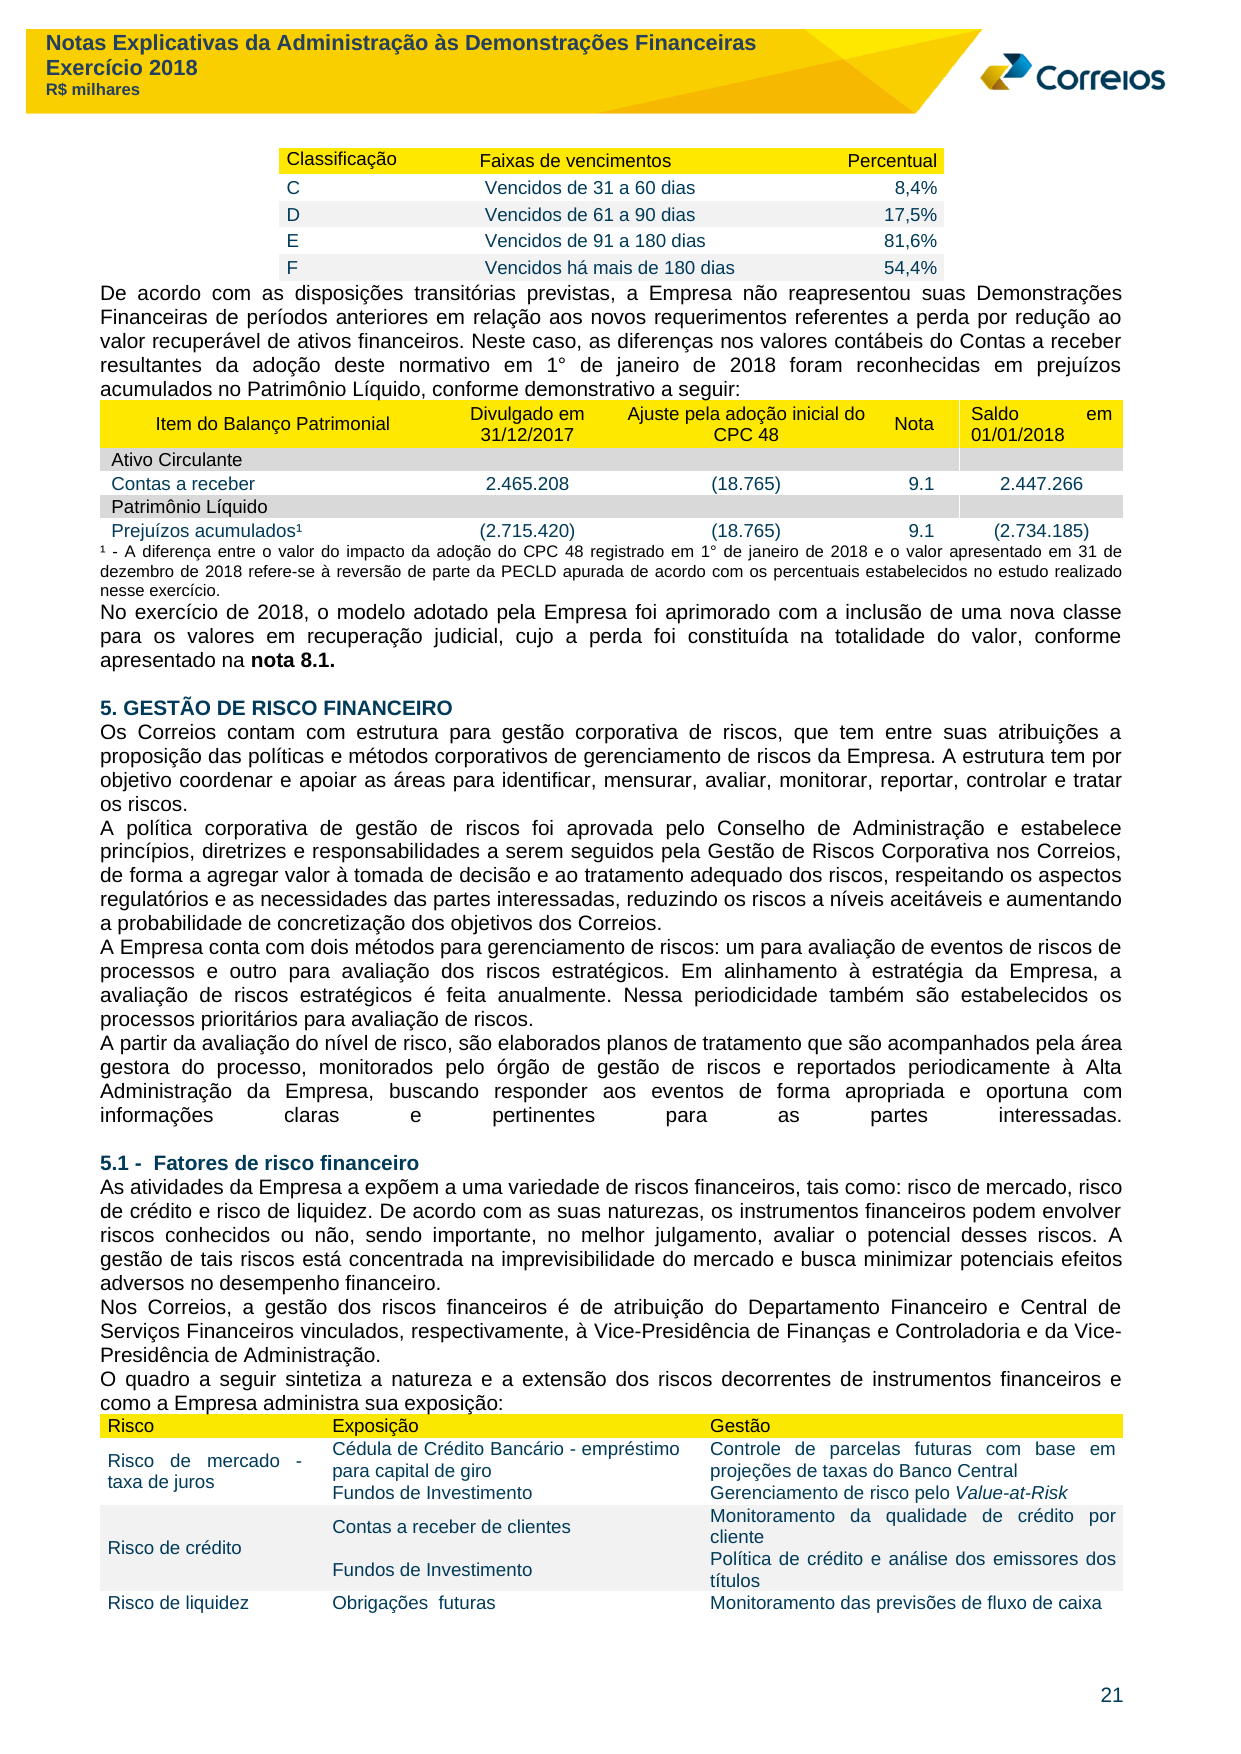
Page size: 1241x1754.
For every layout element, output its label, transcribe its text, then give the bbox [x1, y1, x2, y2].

table_header Divulgado em 31/12/2017 [445, 400, 609, 448]
table_cell Risco de mercado - taxa de juros [100, 1438, 309, 1505]
table_cell (18.765) [609, 519, 883, 542]
table_cell Contas a receber de clientes [325, 1505, 687, 1548]
text De acordo com as disposições transitórias previstas, a Empresa não reapresentou suas Demonstrações Financeiras de períodos anteriores em relação aos novos requerimentos referentes a perda por redução ao valor recuperável de ativos financeiros. Neste caso, as diferenças nos valores contábeis do Contas a receber resultantes da adoção deste normativo em 1° de janeiro de 2018 foram reconhecidas em prejuízos acumulados no Patrimônio Líquido, conforme demonstrativo a seguir: [100, 281, 1123, 400]
table_header Ajuste pela adoção inicial do CPC 48 [609, 400, 883, 448]
table_header Classificação [279, 148, 472, 174]
picture [225, 527, 229, 537]
table_cell (2.715.420) [445, 519, 609, 542]
picture [438, 1598, 443, 1609]
table_cell 2.465.208 [445, 471, 609, 495]
table_cell [309, 1481, 325, 1505]
table_cell [883, 448, 959, 471]
table_cell D [279, 201, 472, 227]
table_cell [687, 1548, 703, 1591]
table_cell 2.447.266 [960, 471, 1123, 495]
picture [26, 29, 1192, 114]
picture [605, 208, 609, 219]
text Os Correios contam com estrutura para gestão corporativa de riscos, que tem entre suas atribuições a proposição das políticas e métodos corporativos de gerenciamento de riscos da Empresa. A estrutura tem por objetivo coordenar e apoiar as áreas para identificar, mensurar, avaliar, monitorar, reportar, controlar e tratar os riscos. [100, 719, 1123, 815]
table_cell Obrigações futuras [325, 1591, 687, 1614]
table_cell Patrimônio Líquido [100, 495, 445, 518]
text As atividades da Empresa a expõem a uma variedade de riscos financeiros, tais como: risco de mercado, risco de crédito e risco de liquidez. De acordo com as suas naturezas, os instrumentos financeiros podem envolver riscos conhecidos ou não, sendo importante, no melhor julgamento, avaliar o potencial desses riscos. A gestão de tais riscos está concentrada na imprevisibilidade do mercado e busca minimizar potenciais efeitos adversos no desempenho financeiro. [100, 1175, 1123, 1294]
picture [921, 261, 926, 269]
picture [914, 1444, 919, 1455]
subtitle GESTÃO DE RISCO FINANCEIRO [100, 696, 1123, 719]
table_cell Controle de parcelas futuras com base em projeções de taxas do Banco Central [703, 1438, 1123, 1481]
table_header Nota [883, 400, 959, 448]
picture [605, 181, 609, 192]
text Nos Correios, a gestão dos riscos financeiros é de atribuição do Departamento Financeiro e Central de Serviços Financeiros vinculados, respectivamente, à Vice-Presidência de Finanças e Controladoria e da Vice-Presidência de Administração. [100, 1294, 1123, 1366]
picture [288, 234, 297, 239]
picture [109, 1454, 116, 1467]
table_header Exposição [325, 1414, 687, 1438]
table_cell [309, 1505, 325, 1548]
table_cell E [279, 228, 472, 254]
table_cell 54,4% [782, 254, 944, 281]
table_cell [960, 495, 1123, 518]
table_cell [309, 1591, 325, 1614]
table_header Risco [100, 1414, 309, 1438]
table_cell (2.734.185) [960, 519, 1123, 542]
table_cell (18.765) [609, 471, 883, 495]
text O quadro a seguir sintetiza a natureza e a extensão dos riscos decorrentes de instrumentos financeiros e como a Empresa administra sua exposição: [100, 1366, 1123, 1414]
table_cell F [279, 254, 472, 281]
picture [654, 1445, 658, 1455]
table_cell 17,5% [782, 201, 944, 227]
table_cell Risco de liquidez [100, 1591, 309, 1614]
text A partir da avaliação do nível de risco, são elaborados planos de tratamento que são acompanhados pela área gestora do processo, monitorados pelo órgão de gestão de riscos e reportados periodicamente à Alta Administração da Empresa, buscando responder aos eventos de forma apropriada e oportuna com informações claras e pertinentes para as partes interessadas. [100, 1031, 1123, 1151]
table_header Item do Balanço Patrimonial [100, 400, 445, 448]
picture [109, 1596, 116, 1609]
picture [288, 261, 297, 274]
text A Empresa conta com dois métodos para gerenciamento de riscos: um para avaliação de eventos de riscos de processos e outro para avaliação dos riscos estratégicos. Em alinhamento à estratégia da Empresa, a avaliação de riscos estratégicos é feita anualmente. Nessa periodicidade também são estabelecidos os processos prioritários para avaliação de riscos. [100, 935, 1123, 1031]
table_cell [309, 1438, 325, 1481]
table_cell [687, 1591, 703, 1614]
table_cell Cédula de Crédito Bancário - empréstimo para capital de giro [325, 1438, 687, 1481]
table_cell Política de crédito e análise dos emissores dos títulos [703, 1548, 1123, 1591]
table_cell Vencidos há mais de 180 dias [472, 254, 782, 281]
picture [921, 208, 926, 216]
picture [921, 234, 926, 242]
table_cell Vencidos de 91 a 180 dias [472, 228, 782, 254]
table_cell [687, 1438, 703, 1481]
table_cell [883, 495, 959, 518]
table_header Faixas de vencimentos [472, 148, 782, 174]
table_cell Vencidos de 61 a 90 dias [472, 201, 782, 227]
table_cell 9.1 [883, 519, 959, 542]
table_cell Monitoramento das previsões de fluxo de caixa [703, 1591, 1123, 1614]
subtitle Fatores de risco financeiro [100, 1151, 1123, 1175]
table_cell [609, 495, 883, 518]
text ¹ - A diferença entre o valor do impacto da adoção do CPC 48 registrado em 1° de janeiro de 2018 e o valor apresentado em 31 de dezembro de 2018 refere-se à reversão de parte da PECLD apurada de acordo com os percentuais estabelecidos no estudo realizado nesse exercício. [100, 542, 1123, 600]
picture [297, 524, 302, 532]
table_cell Fundos de Investimento [325, 1481, 687, 1505]
table_cell Contas a receber [100, 471, 445, 495]
table_cell 9.1 [883, 471, 959, 495]
table_cell [687, 1481, 703, 1505]
picture [109, 1541, 116, 1554]
table_cell Prejuízos acumulados¹ [100, 519, 445, 542]
table_cell Monitoramento da qualidade de crédito por cliente [703, 1505, 1123, 1548]
picture [395, 1470, 399, 1481]
table_cell [309, 1548, 325, 1591]
table_cell 81,6% [782, 228, 944, 254]
picture [605, 234, 609, 245]
table_cell [445, 495, 609, 518]
table_cell 8,4% [782, 174, 944, 201]
picture [608, 1448, 612, 1459]
table_cell Risco de crédito [100, 1505, 309, 1591]
table_cell C [279, 174, 472, 201]
table_cell Gerenciamento de risco pelo Value-at-Risk [703, 1481, 1123, 1505]
table_header [687, 1414, 703, 1438]
table_cell Ativo Circulante [100, 448, 445, 471]
table_cell [960, 448, 1123, 471]
picture [896, 234, 900, 245]
table_header Gestão [703, 1414, 1123, 1438]
table_cell [687, 1505, 703, 1548]
table_header Saldo em 01/01/2018 [960, 400, 1123, 448]
table_cell [609, 448, 883, 471]
table_header Percentual [782, 148, 944, 174]
table_header [309, 1414, 325, 1438]
table_cell [445, 448, 609, 471]
table_cell Fundos de Investimento [325, 1548, 687, 1591]
picture [288, 208, 294, 219]
text A política corporativa de gestão de riscos foi aprovada pelo Conselho de Administração e estabelece princípios, diretrizes e responsabilidades a serem seguidos pela Gestão de Riscos Corporativa nos Correios, de forma a agregar valor à tomada de decisão e ao tratamento adequado dos riscos, respeitando os aspectos regulatórios e as necessidades das partes interessadas, reduzindo os riscos a níveis aceitáveis e aumentando a probabilidade de concretização dos objetivos dos Correios. [100, 815, 1123, 935]
table_cell Vencidos de 31 a 60 dias [472, 174, 782, 201]
text No exercício de 2018, o modelo adotado pela Empresa foi aprimorado com a inclusão de uma nova classe para os valores em recuperação judicial, cujo a perda foi constituída na totalidade do valor, conforme apresentado na nota 8.1. [100, 600, 1123, 672]
